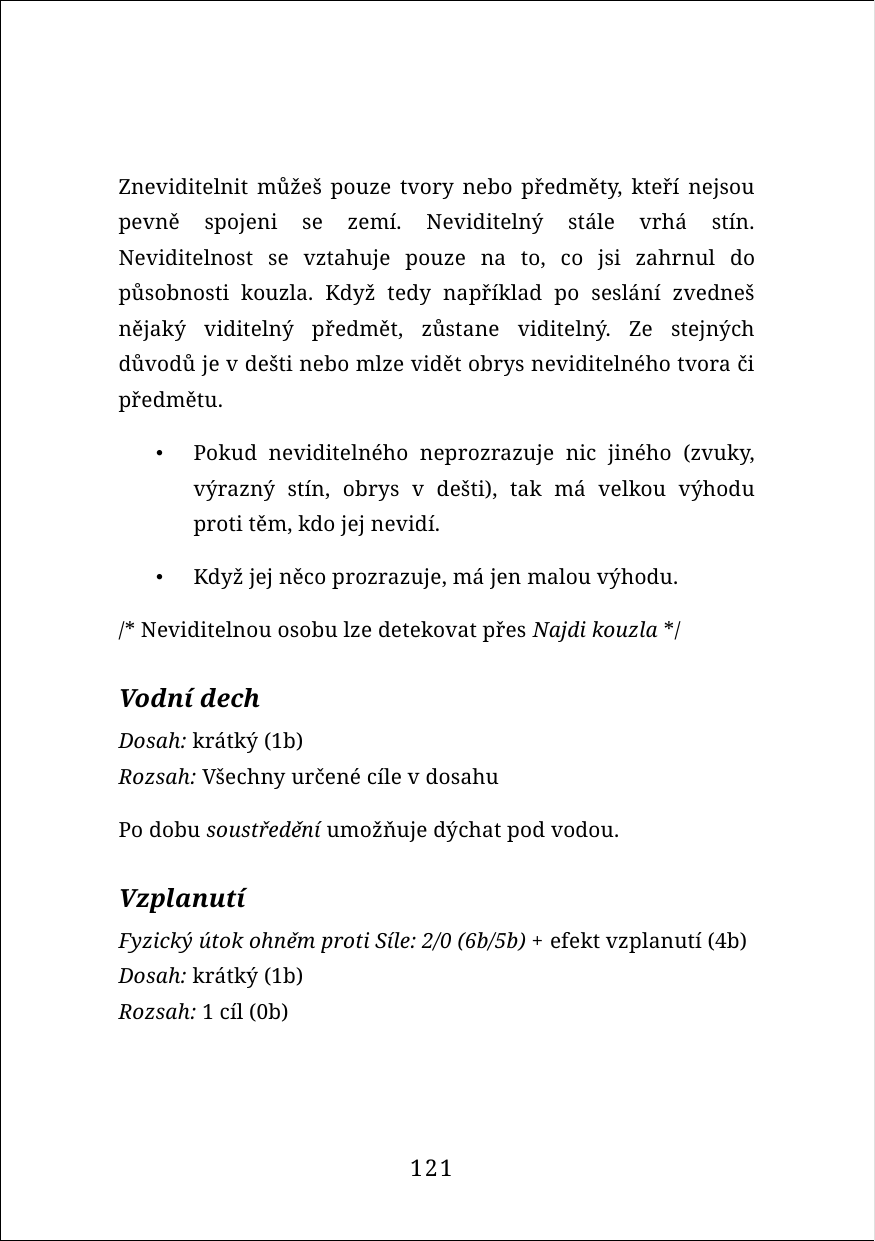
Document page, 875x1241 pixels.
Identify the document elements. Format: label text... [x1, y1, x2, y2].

list Pokud neviditelného neprozrazuje nic jiného (zvuky, výrazný stín, obrys v dešti), tak má velkou výhodu proti těm, kdo jej nevidí. [156, 438, 756, 538]
text /* Neviditelnou osobu lze detekovat přes Najdi kouzla */ [118, 616, 756, 644]
text Po dobu soustředění umožňuje dýchat pod vodou. [118, 815, 756, 844]
text Zneviditelnit můžeš pouze tvory nebo předměty, kteří nejsou pevně spojeni se zemí. Neviditelný stále vrhá stín. Neviditelnost se vztahuje pouze na to, co jsi zahrnul do působnosti kouzla. Když tedy například po seslání zvedneš nějaký viditelný předmět, zůstane viditelný. Ze stejných důvodů je v dešti nebo mlze vidět obrys neviditelného tvora či předmětu. [118, 172, 756, 413]
subtitle Vodní dech [118, 681, 756, 715]
list Když jej něco prozrazuje, má jen malou výhodu. [156, 562, 756, 591]
text Dosah: krátký (1b) Rozsah: Všechny určené cíle v dosahu [118, 726, 756, 790]
subtitle Vzplanutí [118, 880, 756, 914]
text Fyzický útok ohněm proti Síle: 2/0 (6b/5b) + efekt vzplanutí (4b) Dosah: krátký (1b) Rozsah: 1 cíl (0b) [118, 926, 756, 1026]
